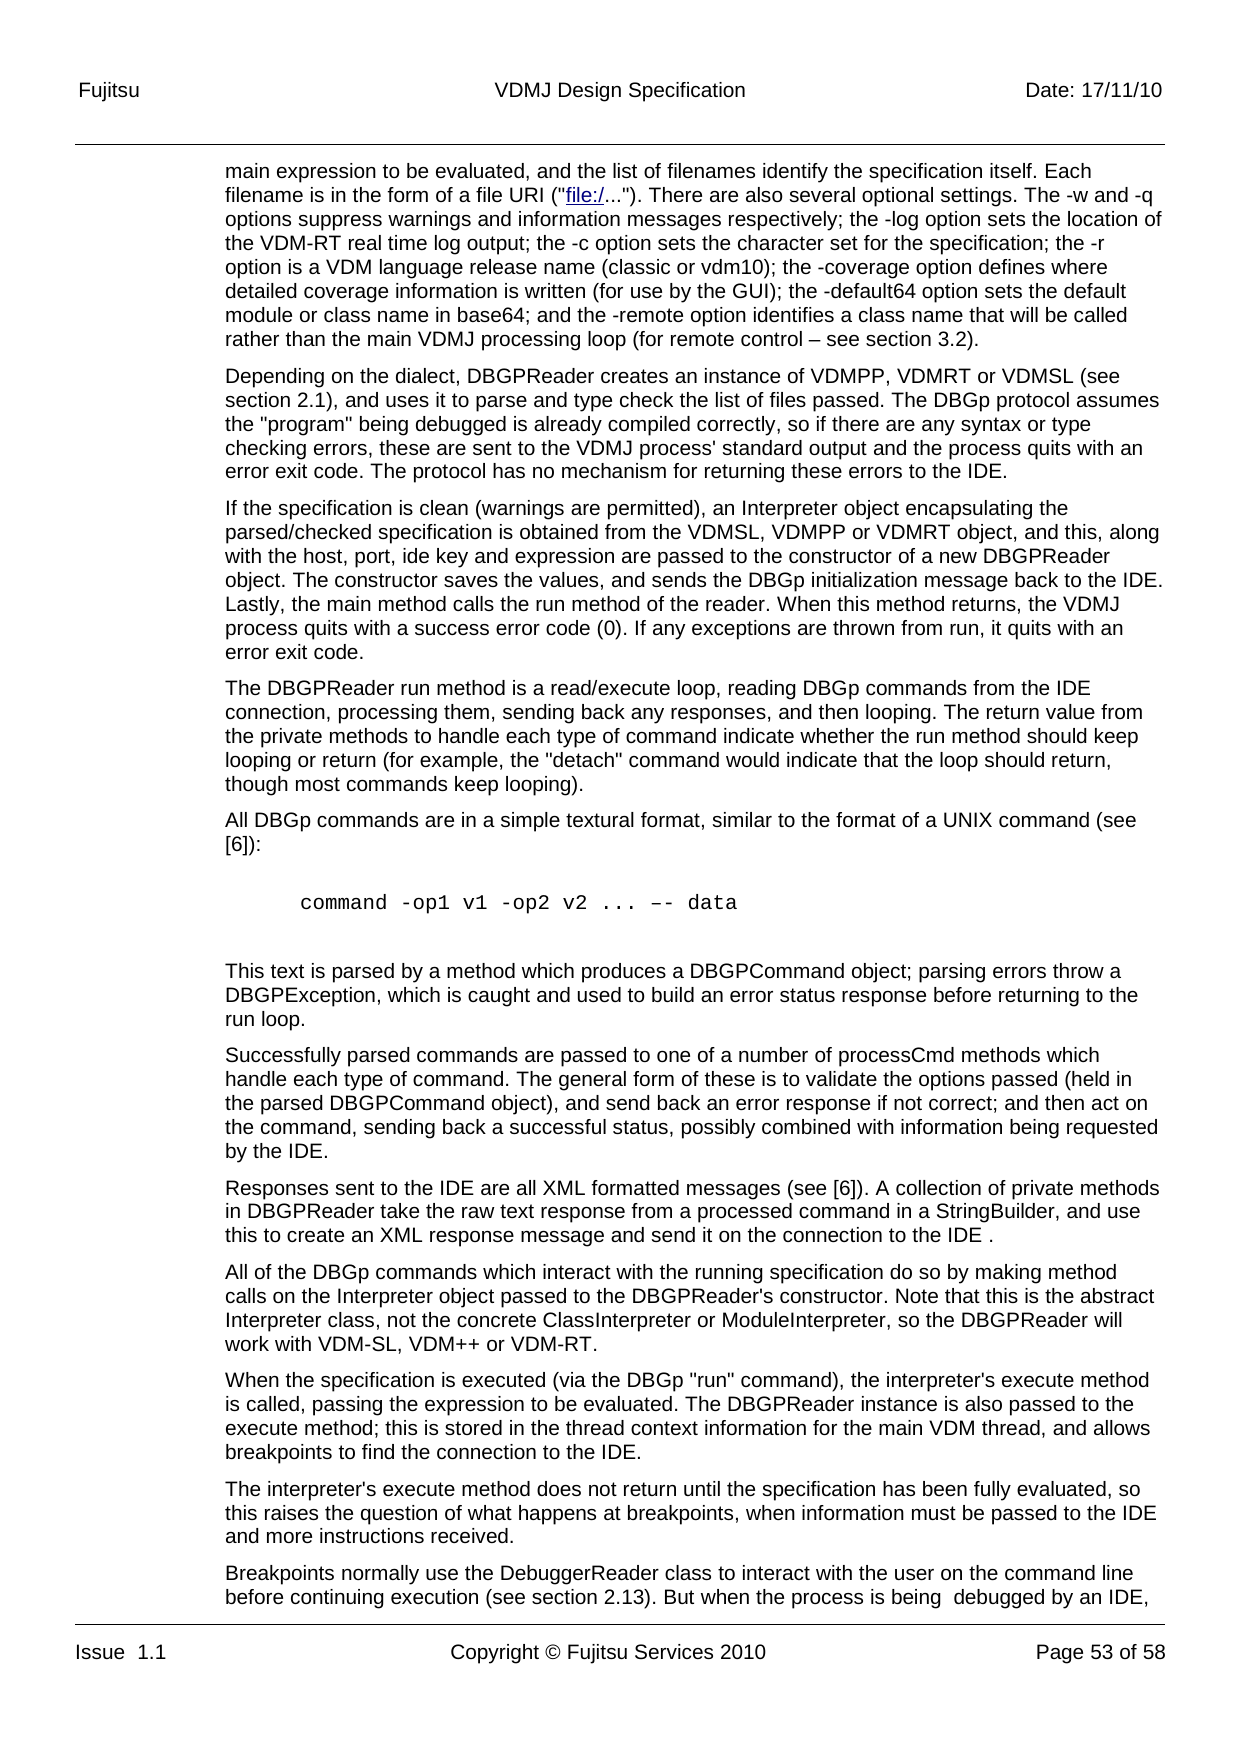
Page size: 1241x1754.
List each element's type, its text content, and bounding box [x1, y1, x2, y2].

text The DBGPReader run method is a read/execute loop, reading DBGp commands from the IDE connection, processing them, sending back any responses, and then looping. The return value from the private methods to handle each type of command indicate whether the run method should keep looping or return (for example, the "detach" command would indicate that the loop should return, though most commands keep looping). [225, 676, 1165, 796]
text Breakpoints normally use the DebuggerReader class to interact with the user on the command line before continuing execution (see section 2.13). But when the process is being debugged by an IDE, [225, 1561, 1165, 1609]
text The interpreter's execute method does not return until the specification has been fully evaluated, so this raises the question of what happens at breakpoints, when information must be passed to the IDE and more instructions received. [225, 1477, 1165, 1549]
text If the specification is clean (warnings are permitted), an Interpreter object encapsulating the parsed/checked specification is obtained from the VDMSL, VDMPP or VDMRT object, and this, along with the host, port, ide key and expression are passed to the constructor of a new DBGPReader object. The constructor saves the values, and sends the DBGp initialization message back to the IDE. Lastly, the main method calls the run method of the reader. When this method returns, the VDMJ process quits with a success error code (0). If any exceptions are thrown from run, it quits with an error exit code. [225, 496, 1165, 664]
text All DBGp commands are in a simple textural format, similar to the format of a UNIX command (see [6]): [225, 809, 1165, 857]
text command -op1 v1 -op2 v2 ... –- data [225, 892, 1165, 914]
text This text is parsed by a method which produces a DBGPCommand object; parsing errors throw a DBGPException, which is caught and used to build an error status response before returning to the run loop. [225, 959, 1165, 1031]
text Successfully parsed commands are passed to one of a number of processCmd methods which handle each type of command. The general form of these is to validate the options passed (held in the parsed DBGPCommand object), and send back an error response if not correct; and then act on the command, sending back a successful status, possibly combined with information being requested by the IDE. [225, 1043, 1165, 1163]
text Depending on the dialect, DBGPReader creates an instance of VDMPP, VDMRT or VDMSL (see section 2.1), and uses it to parse and type check the list of files passed. The DBGp protocol assumes the "program" being debugged is already compiled correctly, so if there are any syntax or type checking errors, these are sent to the VDMJ process' standard output and the process quits with an error exit code. The protocol has no mechanism for returning these errors to the IDE. [225, 364, 1165, 484]
text Responses sent to the IDE are all XML formatted messages (see [6]). A collection of private methods in DBGPReader take the raw text response from a processed command in a StringBuilder, and use this to create an XML response message and send it on the connection to the IDE . [225, 1176, 1165, 1248]
text All of the DBGp commands which interact with the running specification do so by making method calls on the Interpreter object passed to the DBGPReader's constructor. Note that this is the abstract Interpreter class, not the concrete ClassInterpreter or ModuleInterpreter, so the DBGPReader will work with VDM-SL, VDM++ or VDM-RT. [225, 1260, 1165, 1356]
text When the specification is executed (via the DBGp "run" command), the interpreter's execute method is called, passing the expression to be evaluated. The DBGPReader instance is also passed to the execute method; this is stored in the thread context information for the main VDM thread, and allows breakpoints to find the connection to the IDE. [225, 1368, 1165, 1464]
text main expression to be evaluated, and the list of filenames identify the specification itself. Each filename is in the form of a file URI ("file:/..."). There are also several optional settings. The -w and -q options suppress warnings and information messages respectively; the -log option sets the location of the VDM-RT real time log output; the -c option sets the character set for the specification; the -r option is a VDM language release name (classic or vdm10); the -coverage option defines where detailed coverage information is written (for use by the GUI); the -default64 option sets the default module or class name in base64; and the -remote option identifies a class name that will be called rather than the main VDMJ processing loop (for remote control – see section 3.2). [225, 160, 1165, 351]
